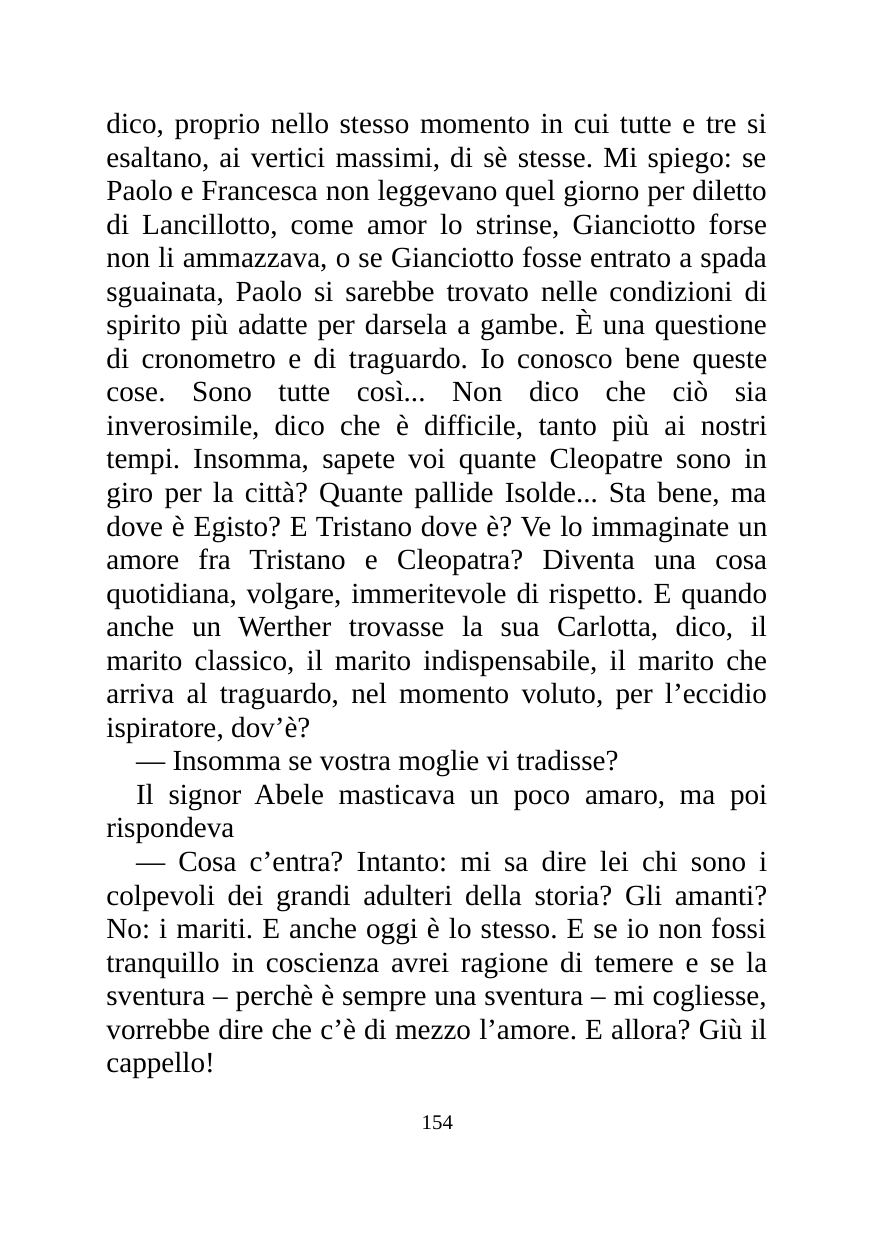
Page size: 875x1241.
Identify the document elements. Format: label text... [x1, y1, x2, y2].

text — Insomma se vostra moglie vi tradisse? [106, 743, 768, 777]
text Il signor Abele masticava un poco amaro, ma poi rispondeva [106, 777, 768, 844]
text — Cosa c’entra? Intanto: mi sa dire lei chi sono i colpevoli dei grandi adulteri della storia? Gli amanti? No: i mariti. E anche oggi è lo stesso. E se io non fossi tranquillo in coscienza avrei ragione di temere e se la sventura – perchè è sempre una sventura – mi cogliesse, vorrebbe dire che c’è di mezzo l’amore. E allora? Giù il cappello! [106, 844, 768, 1079]
text dico, proprio nello stesso momento in cui tutte e tre si esaltano, ai vertici massimi, di sè stesse. Mi spiego: se Paolo e Francesca non leggevano quel giorno per diletto di Lancillotto, come amor lo strinse, Gianciotto forse non li ammazzava, o se Gianciotto fosse entrato a spada sguainata, Paolo si sarebbe trovato nelle condizioni di spirito più adatte per darsela a gambe. È una questione di cronometro e di traguardo. Io conosco bene queste cose. Sono tutte così... Non dico che ciò sia inverosimile, dico che è difficile, tanto più ai nostri tempi. Insomma, sapete voi quante Cleopatre sono in giro per la città? Quante pallide Isolde... Sta bene, ma dove è Egisto? E Tristano dove è? Ve lo immaginate un amore fra Tristano e Cleopatra? Diventa una cosa quotidiana, volgare, immeritevole di rispetto. E quando anche un Werther trovasse la sua Carlotta, dico, il marito classico, il marito indispensabile, il marito che arriva al traguardo, nel momento voluto, per l’eccidio ispiratore, dov’è? [106, 106, 768, 743]
